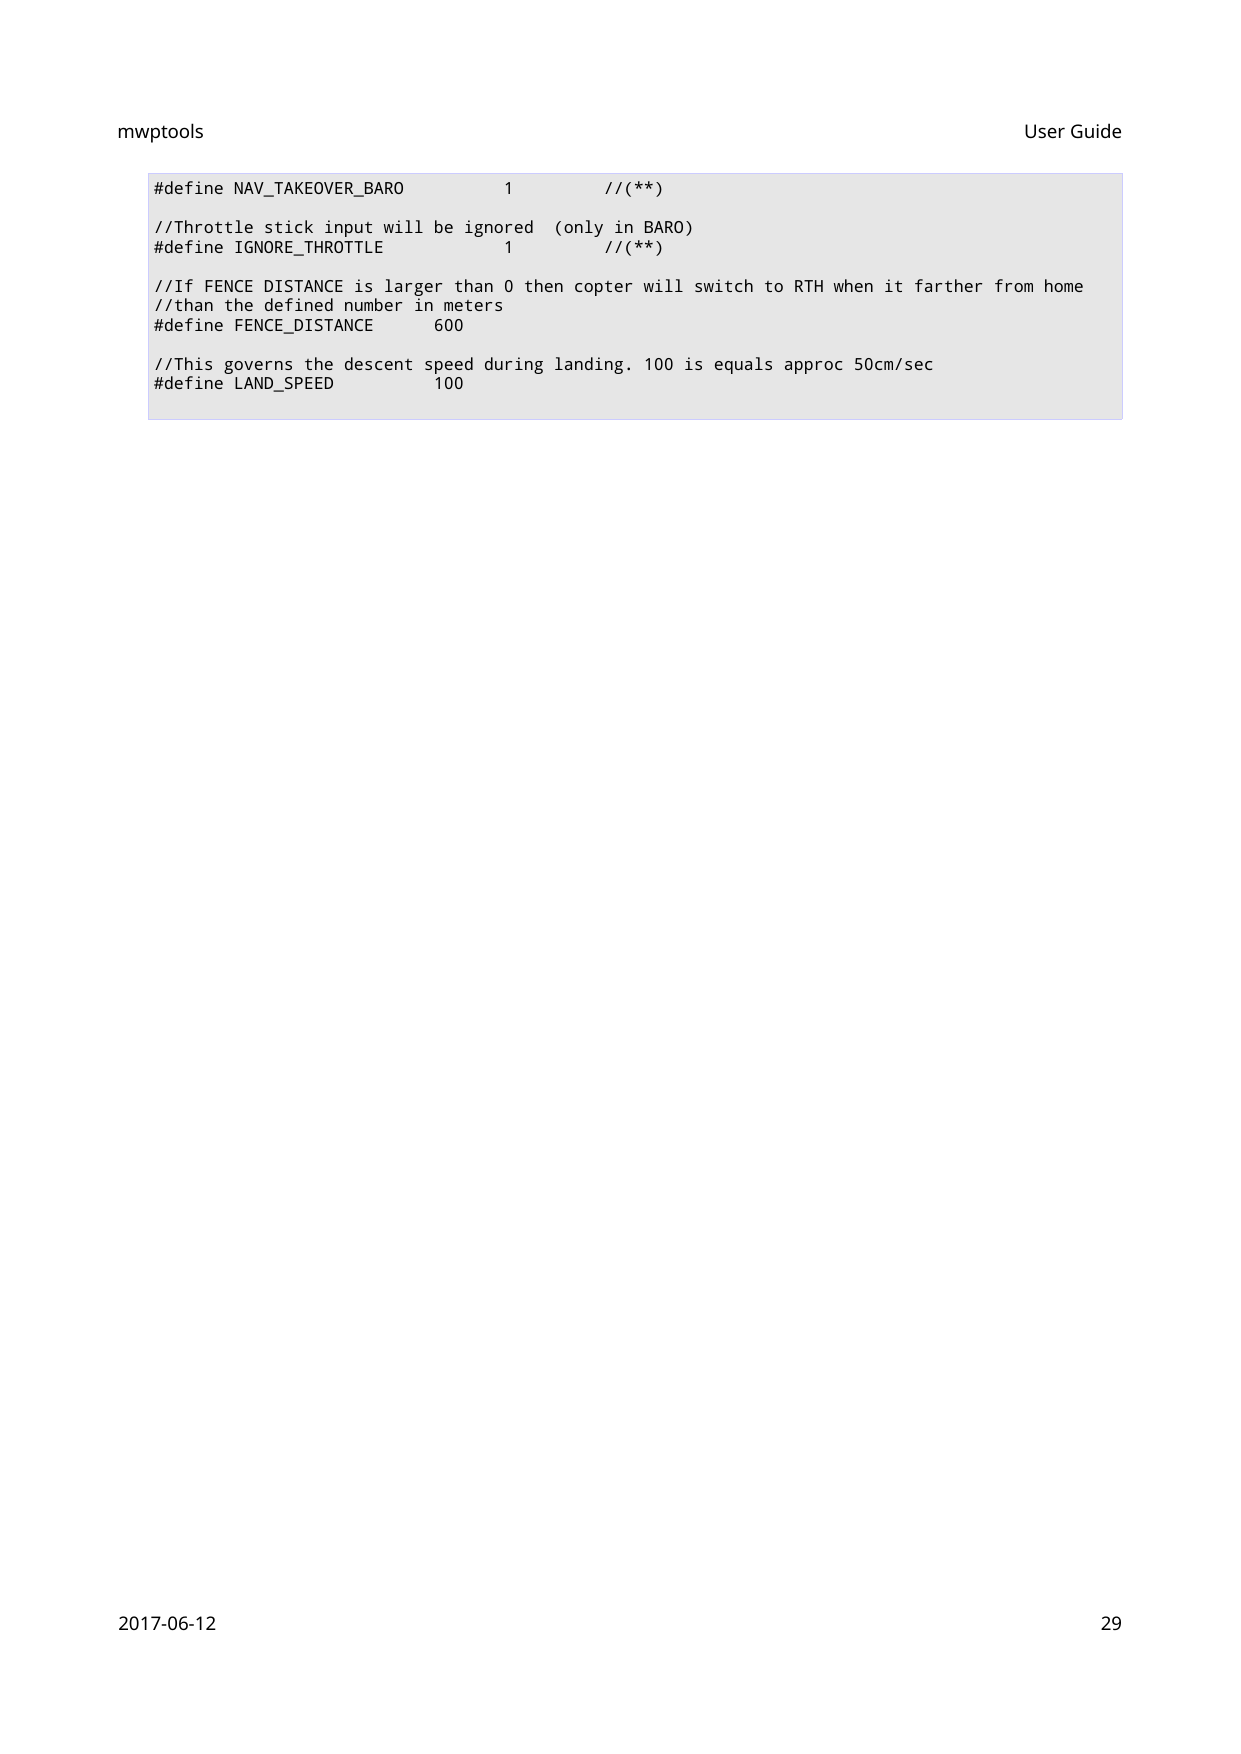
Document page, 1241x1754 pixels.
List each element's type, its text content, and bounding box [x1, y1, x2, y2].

text //This governs the descent speed during landing. 100 is equals approc 50cm/sec [149, 348, 1122, 368]
text //If FENCE DISTANCE is larger than 0 then copter will switch to RTH when it farther from home [149, 271, 1122, 290]
text #define IGNORE_THROTTLE 1 //(**) [149, 232, 1122, 251]
text #define LAND_SPEED 100 [149, 368, 1122, 387]
text #define NAV_TAKEOVER_BARO 1 //(**) [149, 174, 1122, 193]
text #define FENCE_DISTANCE 600 [149, 309, 1122, 329]
text //than the defined number in meters [149, 290, 1122, 309]
text //Throttle stick input will be ignored (only in BARO) [149, 212, 1122, 232]
